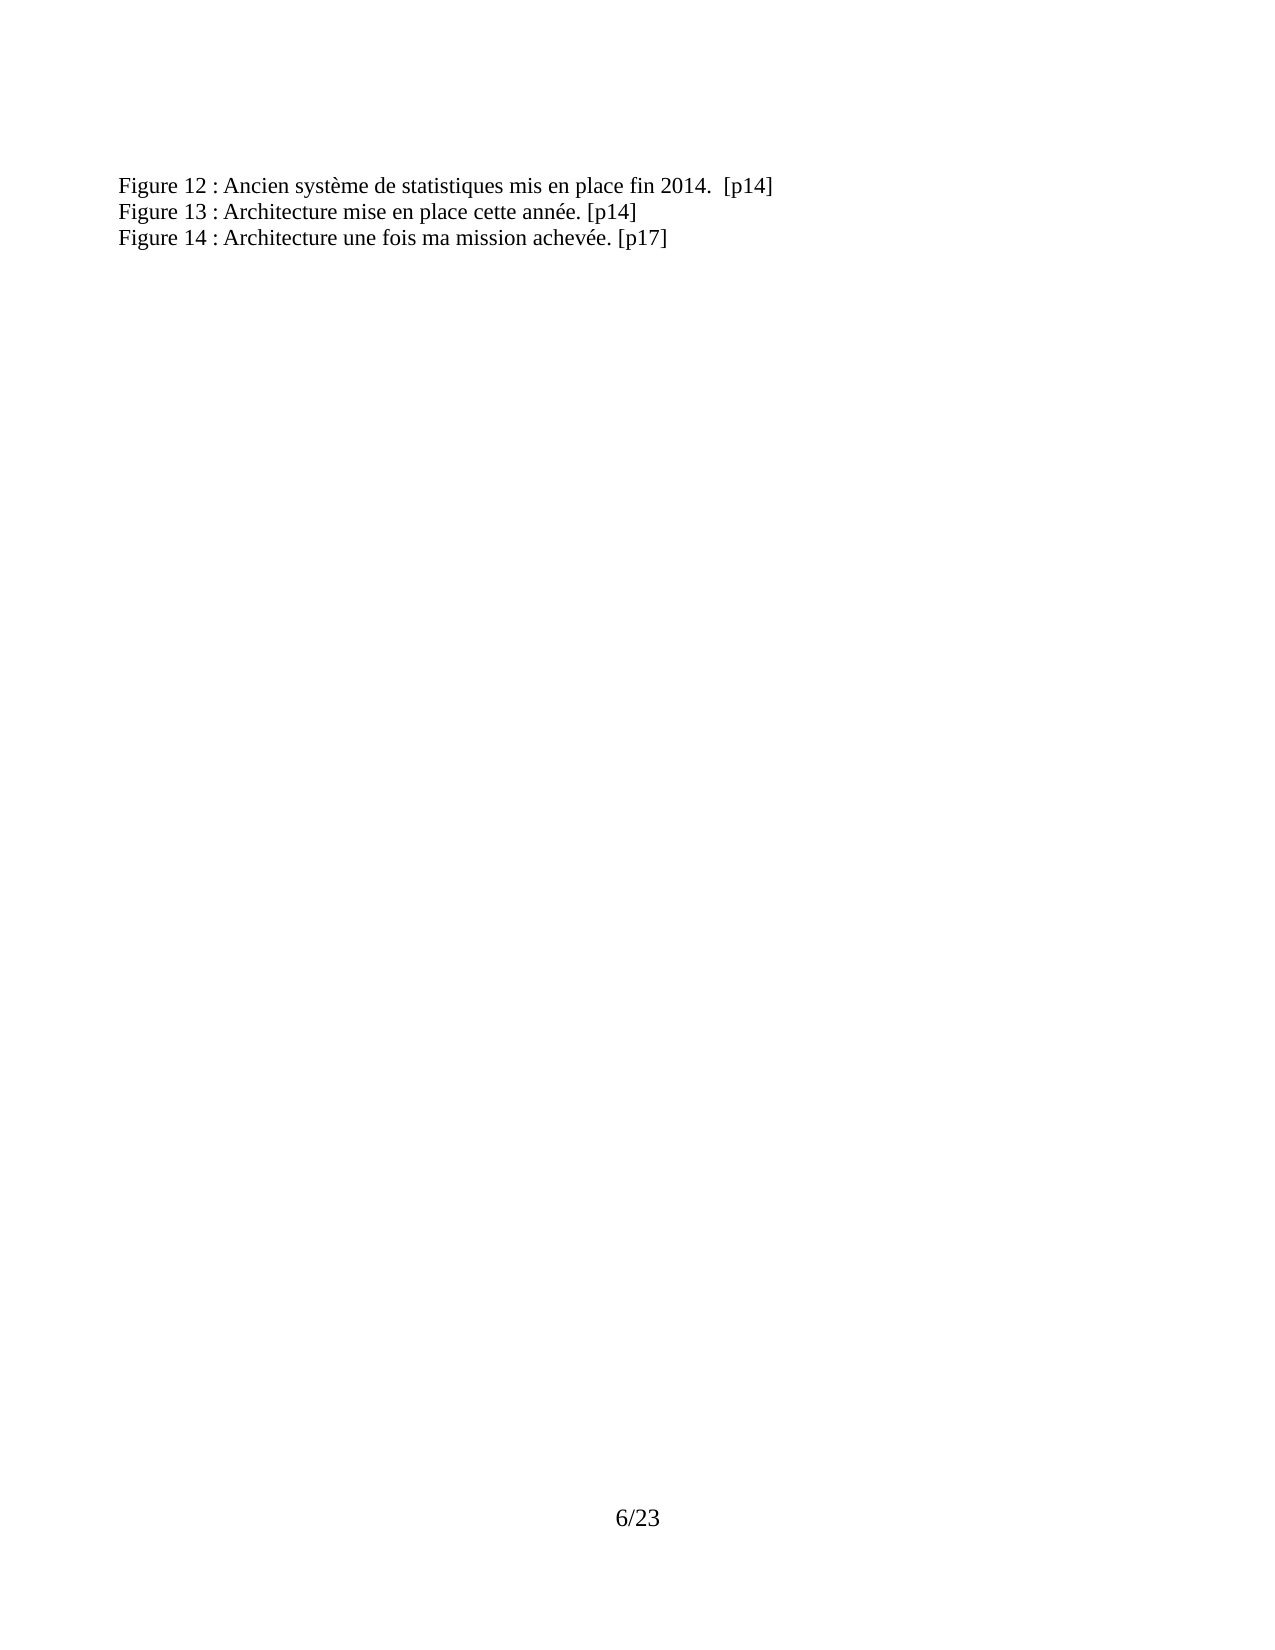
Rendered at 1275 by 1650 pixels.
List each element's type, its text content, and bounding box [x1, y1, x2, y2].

text Figure 14 : Architecture une fois ma mission achevée. [p17] [118, 224, 1157, 251]
text Figure 12 : Ancien système de statistiques mis en place fin 2014. [p14] [118, 172, 1157, 198]
text Figure 13 : Architecture mise en place cette année. [p14] [118, 198, 1157, 224]
